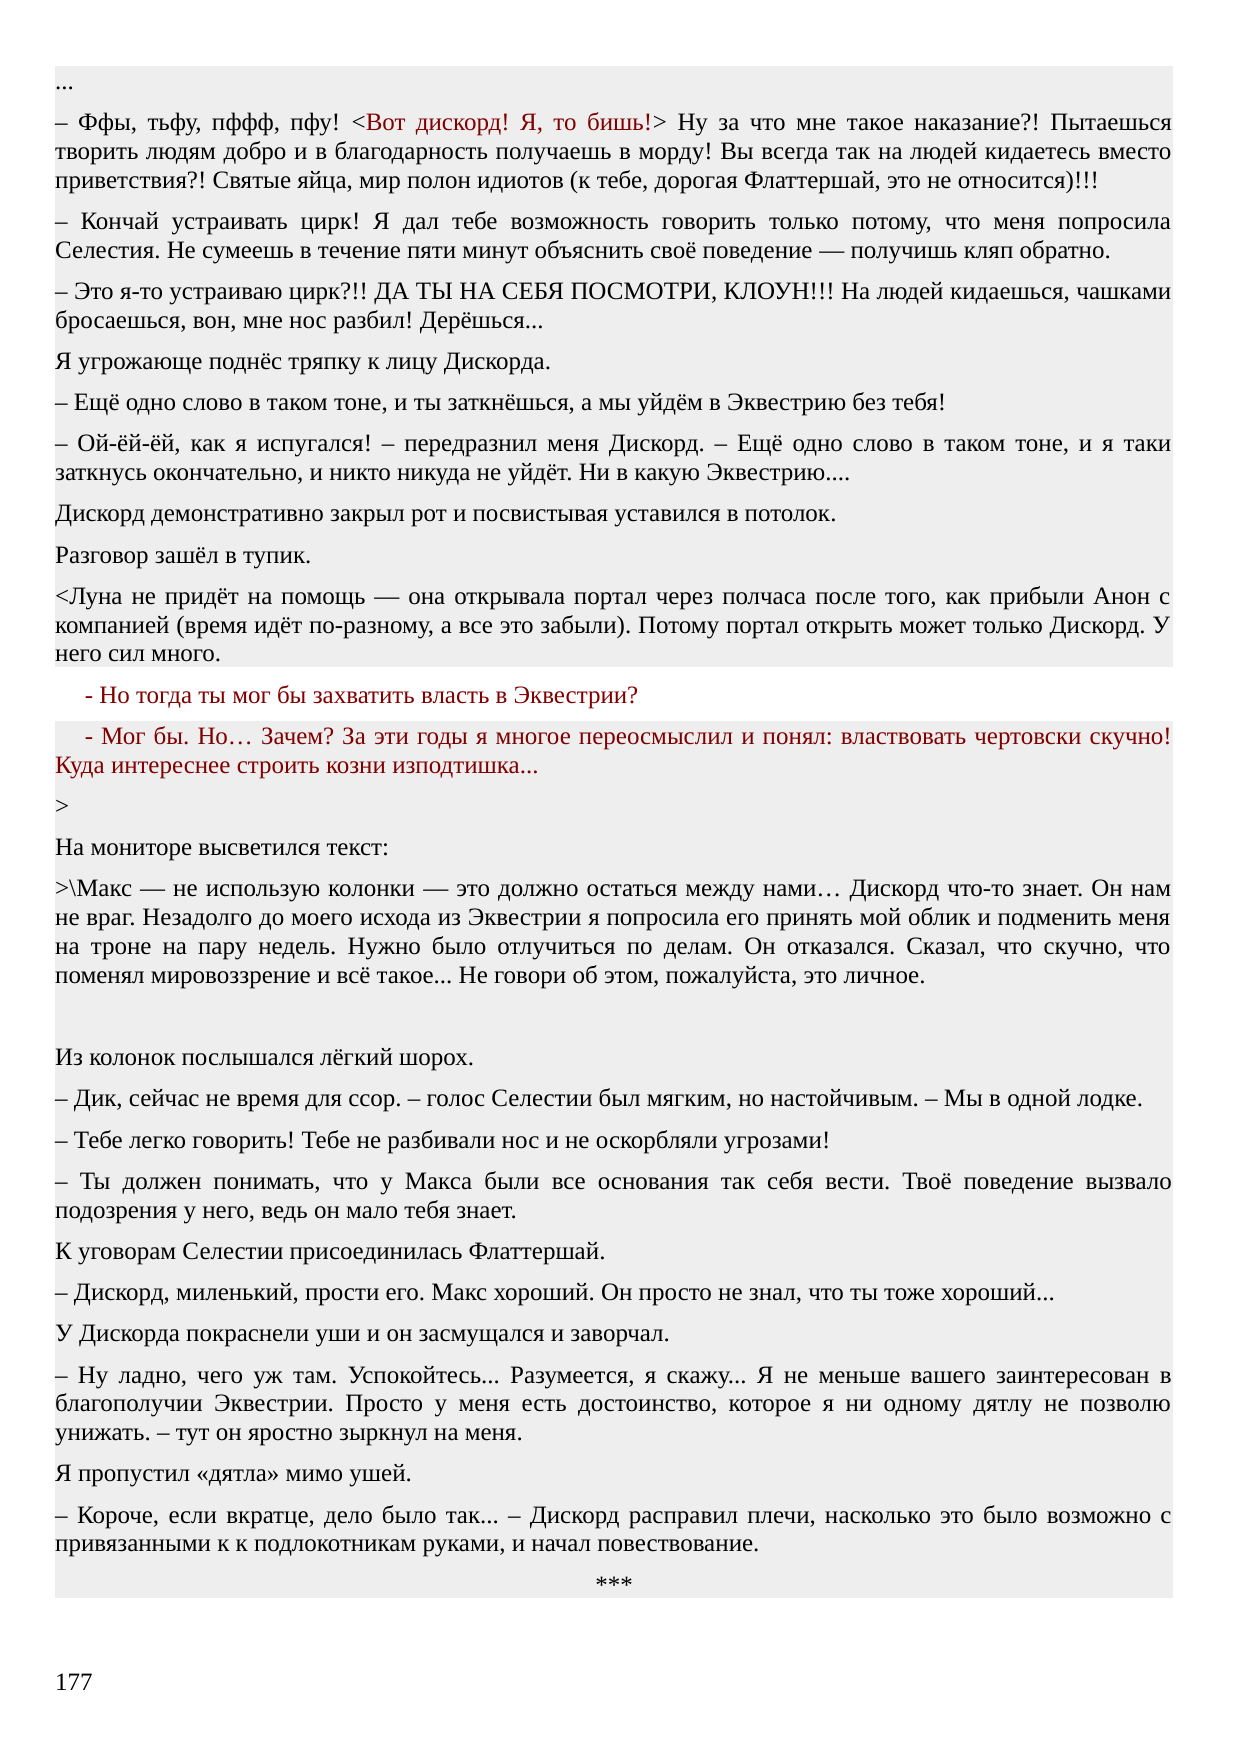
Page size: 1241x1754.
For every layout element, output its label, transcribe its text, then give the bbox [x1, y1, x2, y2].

text – Ну ладно, чего уж там. Успокойтесь... Разумеется, я скажу... Я не меньше вашего заинтересован в благополучии Эквестрии. Просто у меня есть достоинство, которое я ни одному дятлу не позволю унижать. – тут он яростно зыркнул на меня. [55, 1360, 1173, 1446]
text - Мог бы. Но… Зачем? За эти годы я многое переосмыслил и понял: властвовать чертовски скучно! Куда интереснее строить козни изподтишка... [55, 721, 1173, 778]
text ... [55, 66, 1173, 95]
text – Короче, если вкратце, дело было так... – Дискорд расправил плечи, насколько это было возможно с привязанными к к подлокотникам руками, и начал повествование. [55, 1500, 1173, 1557]
text - Но тогда ты мог бы захватить власть в Эквестрии? [55, 680, 1173, 708]
text У Дискорда покраснели уши и он засмущался и заворчал. [55, 1318, 1173, 1347]
text – Ффы, тьфу, пффф, пфу! <Вот дискорд! Я, то бишь!> Ну за что мне такое наказание?! Пытаешься творить людям добро и в благодарность получаешь в морду! Вы всегда так на людей кидаетесь вместо приветствия?! Святые яйца, мир полон идиотов (к тебе, дорогая Флаттершай, это не относится)!!! [55, 107, 1173, 193]
text – Тебе легко говорить! Тебе не разбивали нос и не оскорбляли угрозами! [55, 1125, 1173, 1153]
text Я пропустил «дятла» мимо ушей. [55, 1458, 1173, 1487]
text Разговор зашёл в тупик. [55, 540, 1173, 568]
text К уговорам Селестии присоединилась Флаттершай. [55, 1236, 1173, 1265]
text >\Макс — не использую колонки — это должно остаться между нами… Дискорд что-то знает. Он нам не враг. Незадолго до моего исхода из Эквестрии я попросила его принять мой облик и подменить меня на троне на пару недель. Нужно было отлучиться по делам. Он отказался. Сказал, что скучно, что поменял мировоззрение и всё такое... Не говори об этом, пожалуйста, это личное. [55, 873, 1173, 988]
text – Кончай устраивать цирк! Я дал тебе возможность говорить только потому, что меня попросила Селестия. Не сумеешь в течение пяти минут объяснить своё поведение — получишь кляп обратно. [55, 206, 1173, 263]
text – Ещё одно слово в таком тоне, и ты заткнёшься, а мы уйдём в Эквестрию без тебя! [55, 387, 1173, 416]
text > [55, 791, 1173, 820]
text – Ой-ёй-ёй, как я испугался! – передразнил меня Дискорд. – Ещё одно слово в таком тоне, и я таки заткнусь окончательно, и никто никуда не уйдёт. Ни в какую Эквестрию.... [55, 428, 1173, 486]
text На мониторе высветился текст: [55, 832, 1173, 861]
text – Дискорд, миленький, прости его. Макс хороший. Он просто не знал, что ты тоже хороший... [55, 1277, 1173, 1306]
text – Дик, сейчас не время для ссор. – голос Селестии был мягким, но настойчивым. – Мы в одной лодке. [55, 1083, 1173, 1112]
text Дискорд демонстративно закрыл рот и посвистывая уставился в потолок. [55, 498, 1173, 527]
text Я угрожающе поднёс тряпку к лицу Дискорда. [55, 346, 1173, 375]
text <Луна не придёт на помощь — она открывала портал через полчаса после того, как прибыли Анон с компанией (время идёт по-разному, а все это забыли). Потому портал открыть может только Дискорд. У него сил много. [55, 581, 1173, 667]
text *** [55, 1570, 1173, 1598]
text Из колонок послышался лёгкий шорох. [55, 1042, 1173, 1071]
text – Это я-то устраиваю цирк?!! ДА ТЫ НА СЕБЯ ПОСМОТРИ, КЛОУН!!! На людей кидаешься, чашками бросаешься, вон, мне нос разбил! Дерёшься... [55, 276, 1173, 333]
text – Ты должен понимать, что у Макса были все основания так себя вести. Твоё поведение вызвало подозрения у него, ведь он мало тебя знает. [55, 1166, 1173, 1223]
